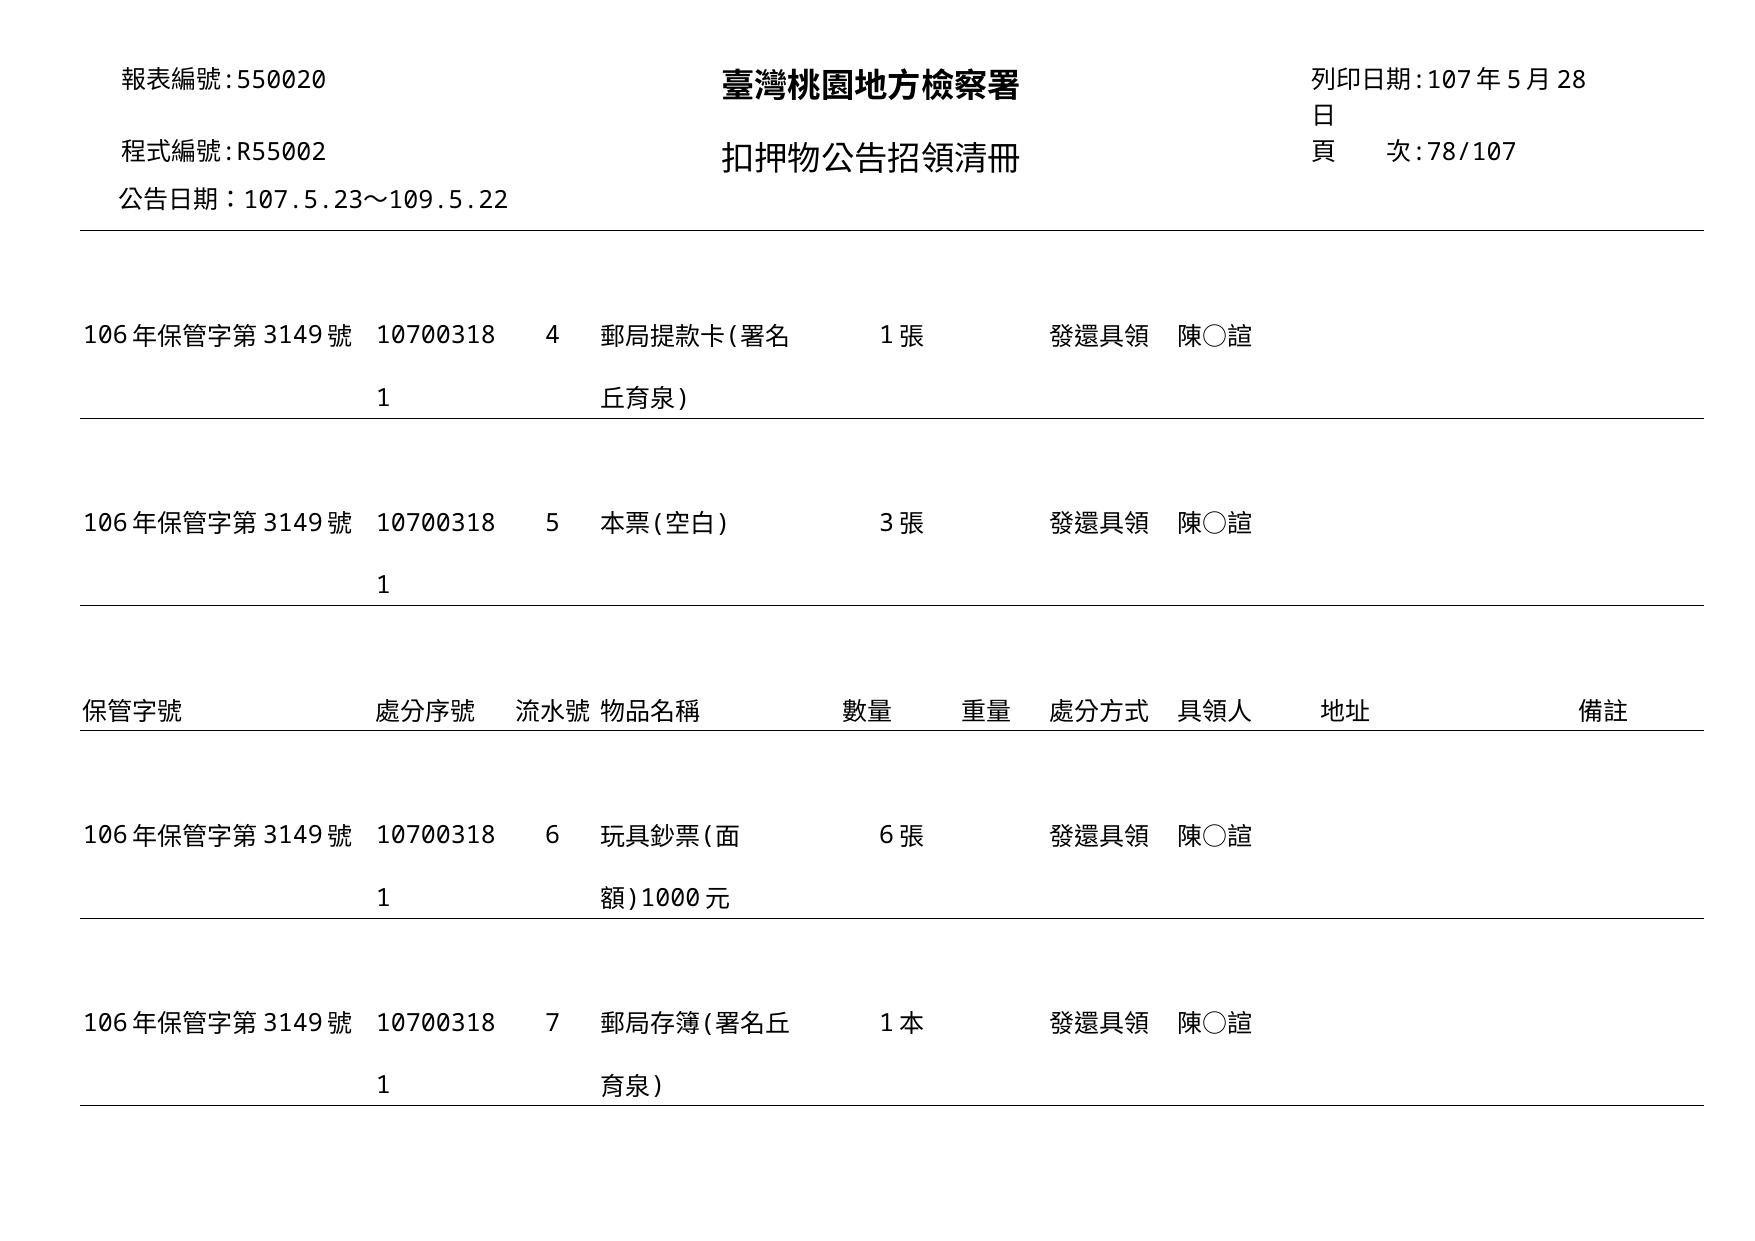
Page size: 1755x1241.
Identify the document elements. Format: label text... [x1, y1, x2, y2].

table_cell 發還具領 [1046, 419, 1175, 605]
table_cell [927, 731, 1046, 917]
table_cell 106年保管字第3149號 [80, 919, 373, 1105]
table_cell 107003181 [373, 731, 507, 917]
table_cell [1317, 731, 1575, 917]
table_cell 106年保管字第3149號 [80, 731, 373, 917]
table_cell [1575, 919, 1704, 1105]
table_header 處分序號 [373, 668, 507, 730]
table_cell 1本 [808, 919, 927, 1105]
table_cell 郵局存簿(署名丘育泉) [597, 919, 807, 1105]
table_cell [927, 231, 1046, 417]
table_cell 3張 [808, 419, 927, 605]
table_cell 陳○諠 [1175, 731, 1317, 917]
table_cell [927, 919, 1046, 1105]
table_header 數量 [808, 668, 927, 730]
table_header 重量 [927, 668, 1046, 730]
table_cell 106年保管字第3149號 [80, 419, 373, 605]
table_cell 6張 [808, 731, 927, 917]
table_cell 107003181 [373, 919, 507, 1105]
table_cell 4 [507, 231, 597, 417]
table_cell 發還具領 [1046, 231, 1175, 417]
table_cell [1575, 419, 1704, 605]
table_cell [1317, 919, 1575, 1105]
table_header 處分方式 [1046, 668, 1175, 730]
table_cell 陳○諠 [1175, 419, 1317, 605]
table_cell 本票(空白) [597, 419, 807, 605]
table_header 備註 [1575, 668, 1704, 730]
table_header 具領人 [1175, 668, 1317, 730]
table_header 地址 [1317, 668, 1575, 730]
table_header 物品名稱 [597, 668, 807, 730]
table_header 流水號 [507, 668, 597, 730]
table_cell 陳○諠 [1175, 231, 1317, 417]
table_cell [1575, 231, 1704, 417]
table_cell 6 [507, 731, 597, 917]
table_cell 106年保管字第3149號 [80, 231, 373, 417]
table_cell [1317, 419, 1575, 605]
table_cell 郵局提款卡(署名丘育泉) [597, 231, 807, 417]
table_cell 7 [507, 919, 597, 1105]
table_cell 玩具鈔票(面額)1000元 [597, 731, 807, 917]
table_cell 107003181 [373, 419, 507, 605]
table_cell 5 [507, 419, 597, 605]
table_cell 發還具領 [1046, 731, 1175, 917]
table_cell [1317, 231, 1575, 417]
table_cell 107003181 [373, 231, 507, 417]
table_cell 1張 [808, 231, 927, 417]
table_cell [1575, 731, 1704, 917]
table_cell [927, 419, 1046, 605]
table_cell 發還具領 [1046, 919, 1175, 1105]
table_cell 陳○諠 [1175, 919, 1317, 1105]
table_header 保管字號 [80, 668, 373, 730]
